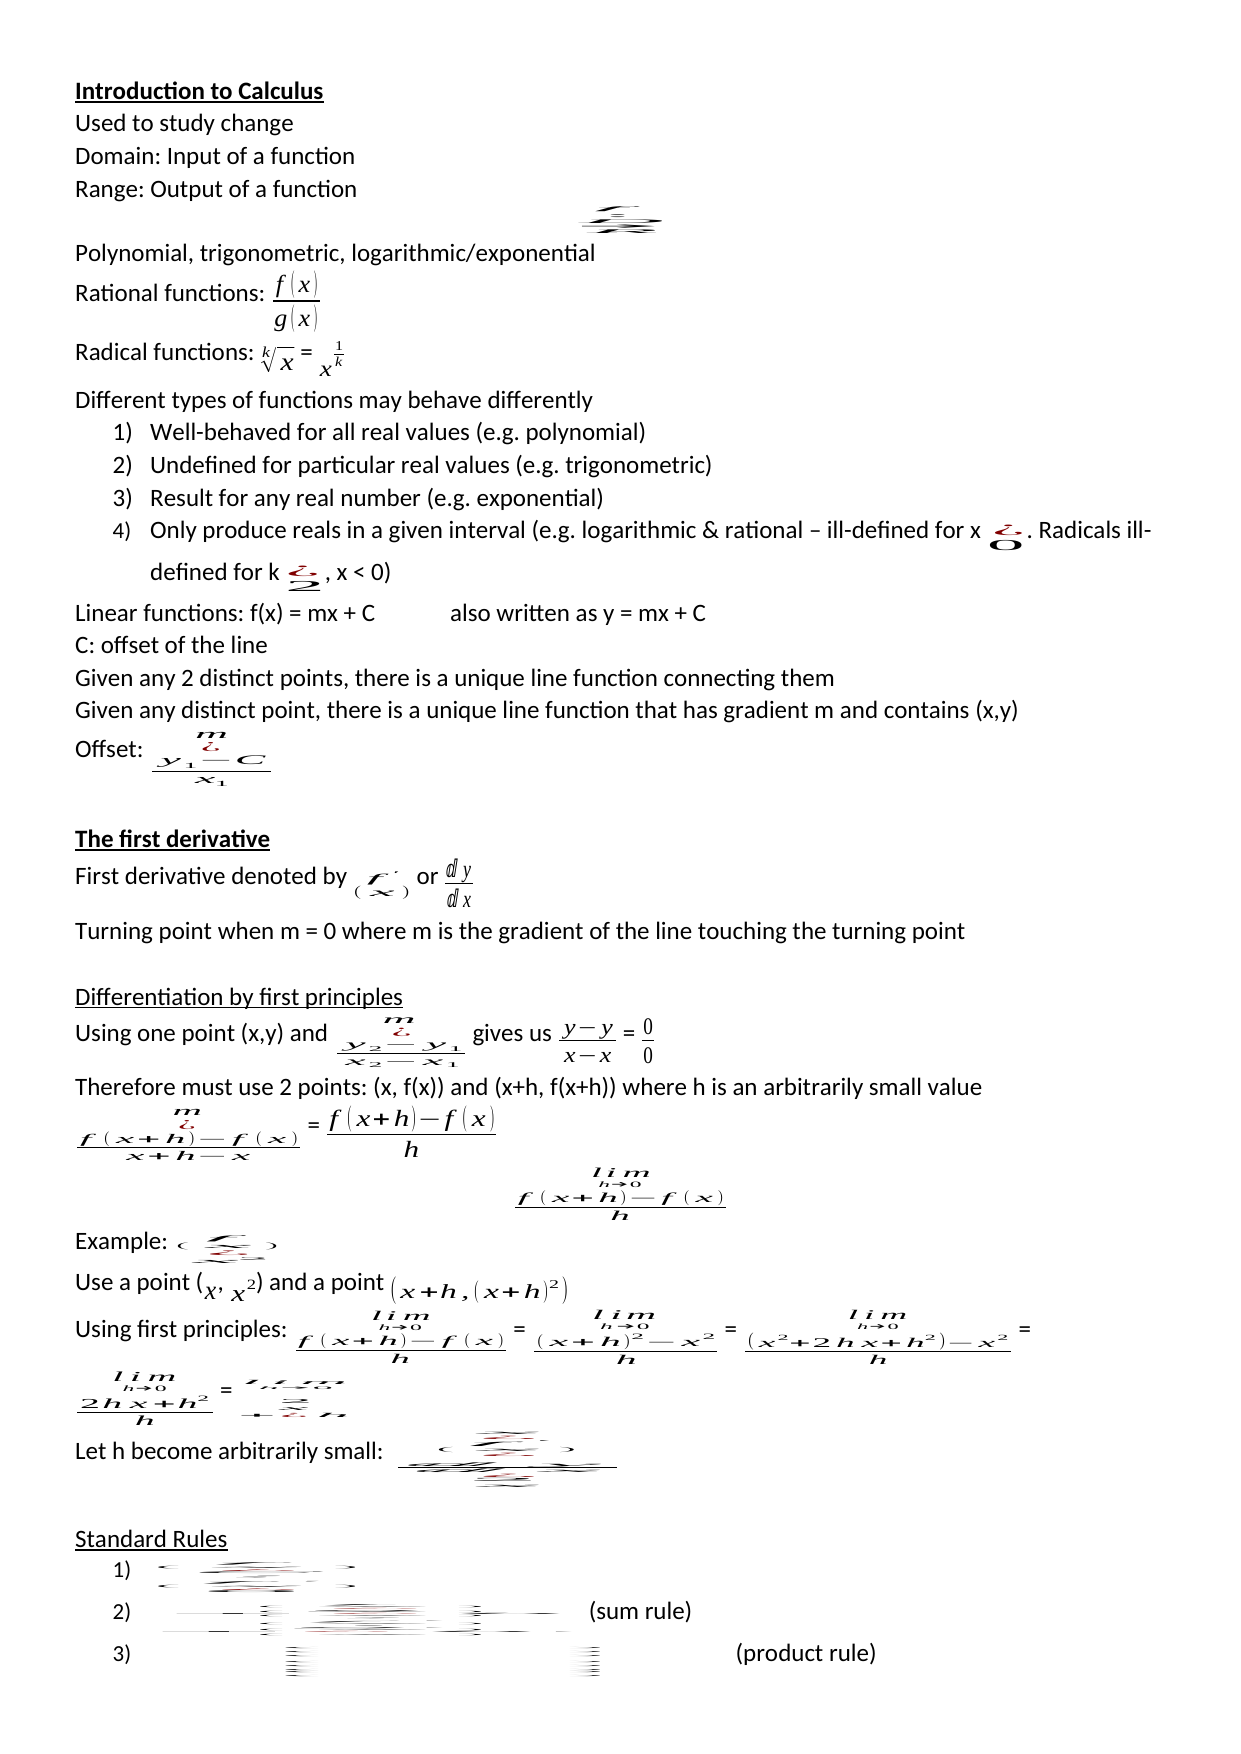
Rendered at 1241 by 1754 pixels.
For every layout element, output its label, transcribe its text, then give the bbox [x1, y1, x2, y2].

text Linear functions: f(x) = mx + C also written as y = mx + C [75, 597, 1165, 627]
text Range: Output of a function [75, 173, 1165, 203]
text Turning point when m = 0 where m is the gradient of the line touching the turning point [75, 915, 1165, 946]
text Polynomial, trigonometric, logarithmic/exponential [75, 237, 1165, 267]
text Example: [75, 1225, 1165, 1264]
text Rational functions: [75, 269, 1165, 334]
text = [75, 1104, 1165, 1163]
text Domain: Input of a function [75, 140, 1165, 171]
text Use a point (, ) and a point [75, 1267, 1165, 1306]
text Given any 2 distinct points, there is a unique line function connecting them [75, 662, 1165, 693]
text Different types of functions may behave differently [75, 384, 1165, 414]
text Radical functions: = [75, 336, 1165, 382]
text Using one point (x,y) and gives us = [75, 1013, 1165, 1069]
list Result for any real number (e.g. exponential) [112, 482, 1165, 512]
text Used to study change [75, 108, 1165, 138]
text Using first principles: = = = = [75, 1308, 1165, 1428]
list Only produce reals in a given interval (e.g. logarithmic & rational – ill-defined for x . Radicals ill-defined for k , x < 0) [112, 514, 1165, 595]
list (product rule) [112, 1637, 1165, 1677]
list (sum rule) [112, 1595, 1165, 1635]
list Well-behaved for all real values (e.g. polynomial) [112, 417, 1165, 447]
text Differentiation by first principles [75, 981, 1165, 1011]
text The first derivative [75, 823, 1165, 853]
text Standard Rules [75, 1523, 1165, 1553]
text Let h become arbitrarily small: [75, 1431, 1165, 1488]
text Introduction to Calculus [75, 75, 1165, 106]
text Given any distinct point, there is a unique line function that has gradient m and contains (x,y) [75, 695, 1165, 725]
text Therefore must use 2 points: (x, f(x)) and (x+h, f(x+h)) where h is an arbitrarily small value [75, 1072, 1165, 1102]
text Offset: [75, 727, 1165, 788]
text First derivative denoted by or [75, 856, 1165, 913]
text C: offset of the line [75, 629, 1165, 660]
list Undefined for particular real values (e.g. trigonometric) [112, 449, 1165, 480]
